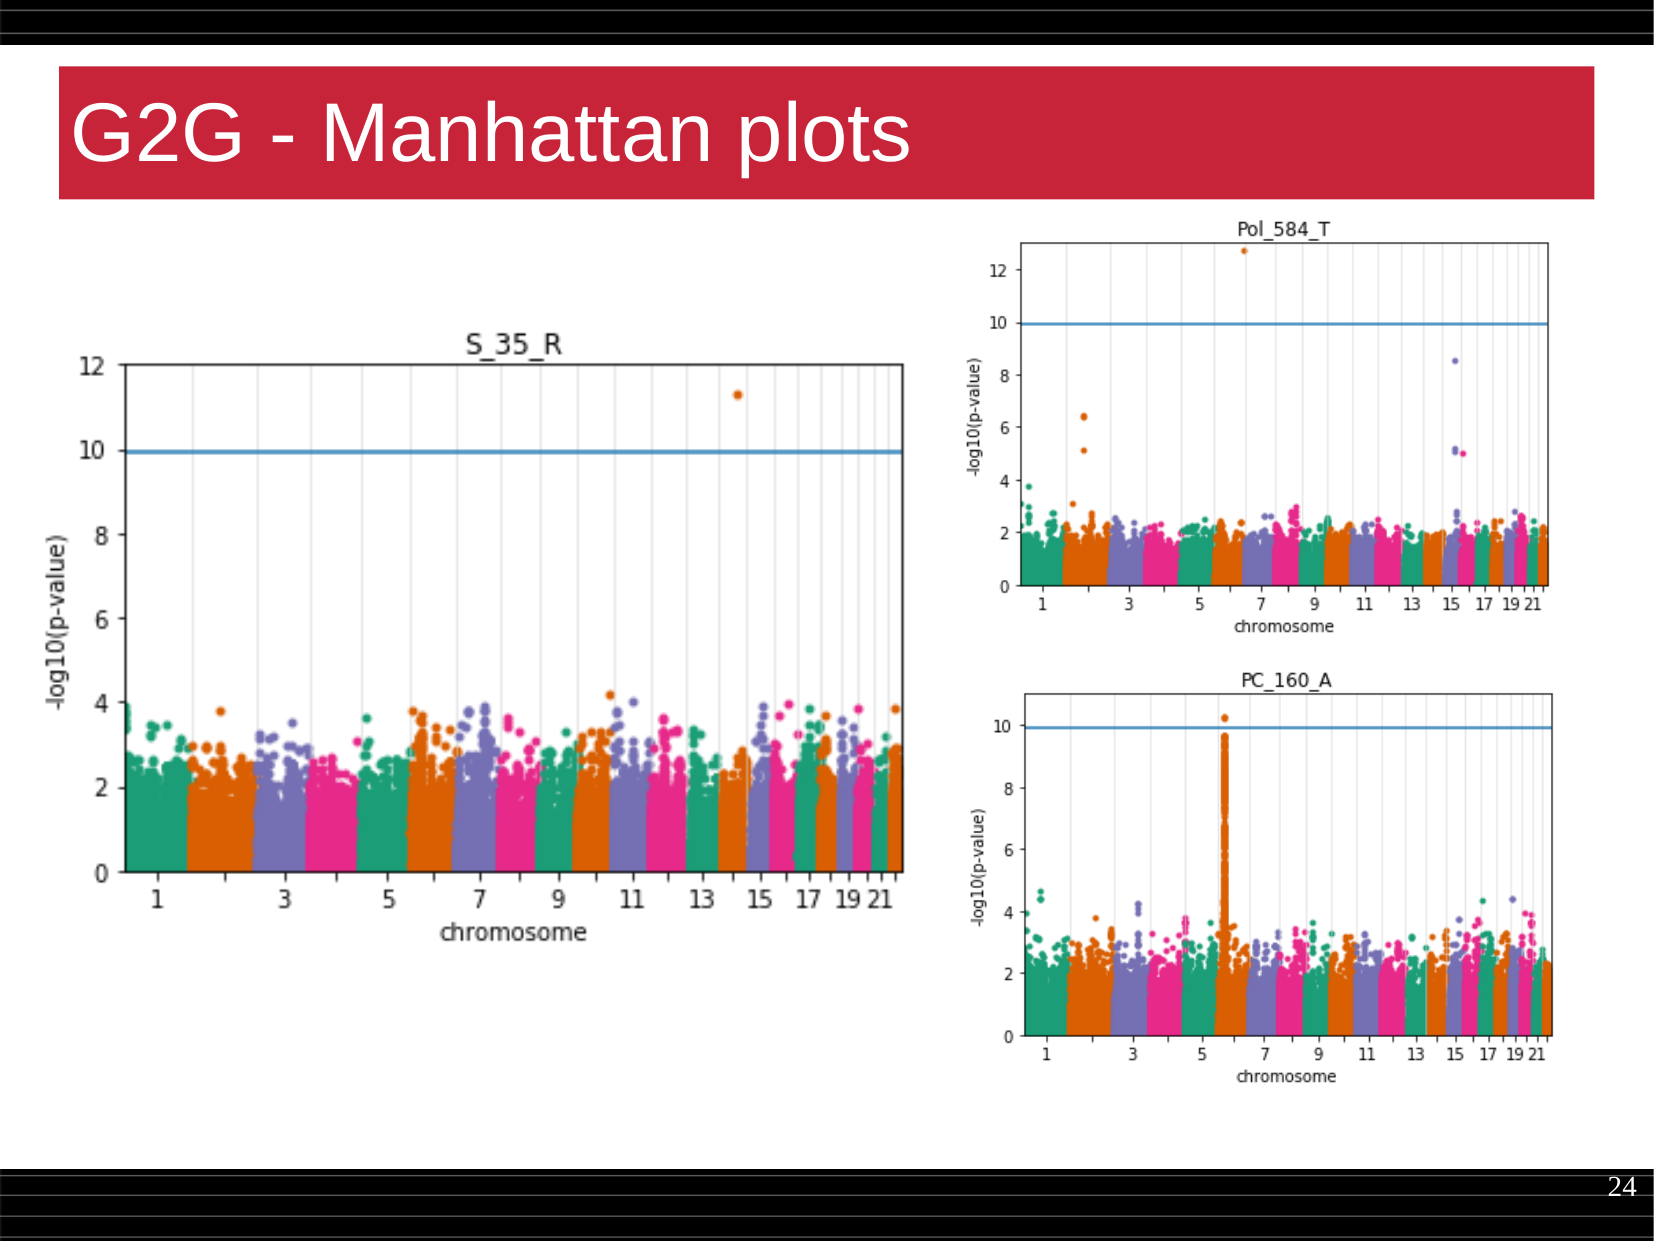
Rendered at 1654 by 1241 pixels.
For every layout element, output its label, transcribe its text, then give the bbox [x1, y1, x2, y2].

picture [0, 1169, 1654, 1241]
picture [956, 208, 1557, 646]
title G2G - Manhattan plots [59, 66, 1595, 200]
picture [30, 313, 916, 961]
picture [960, 659, 1561, 1096]
picture [0, 0, 1654, 45]
